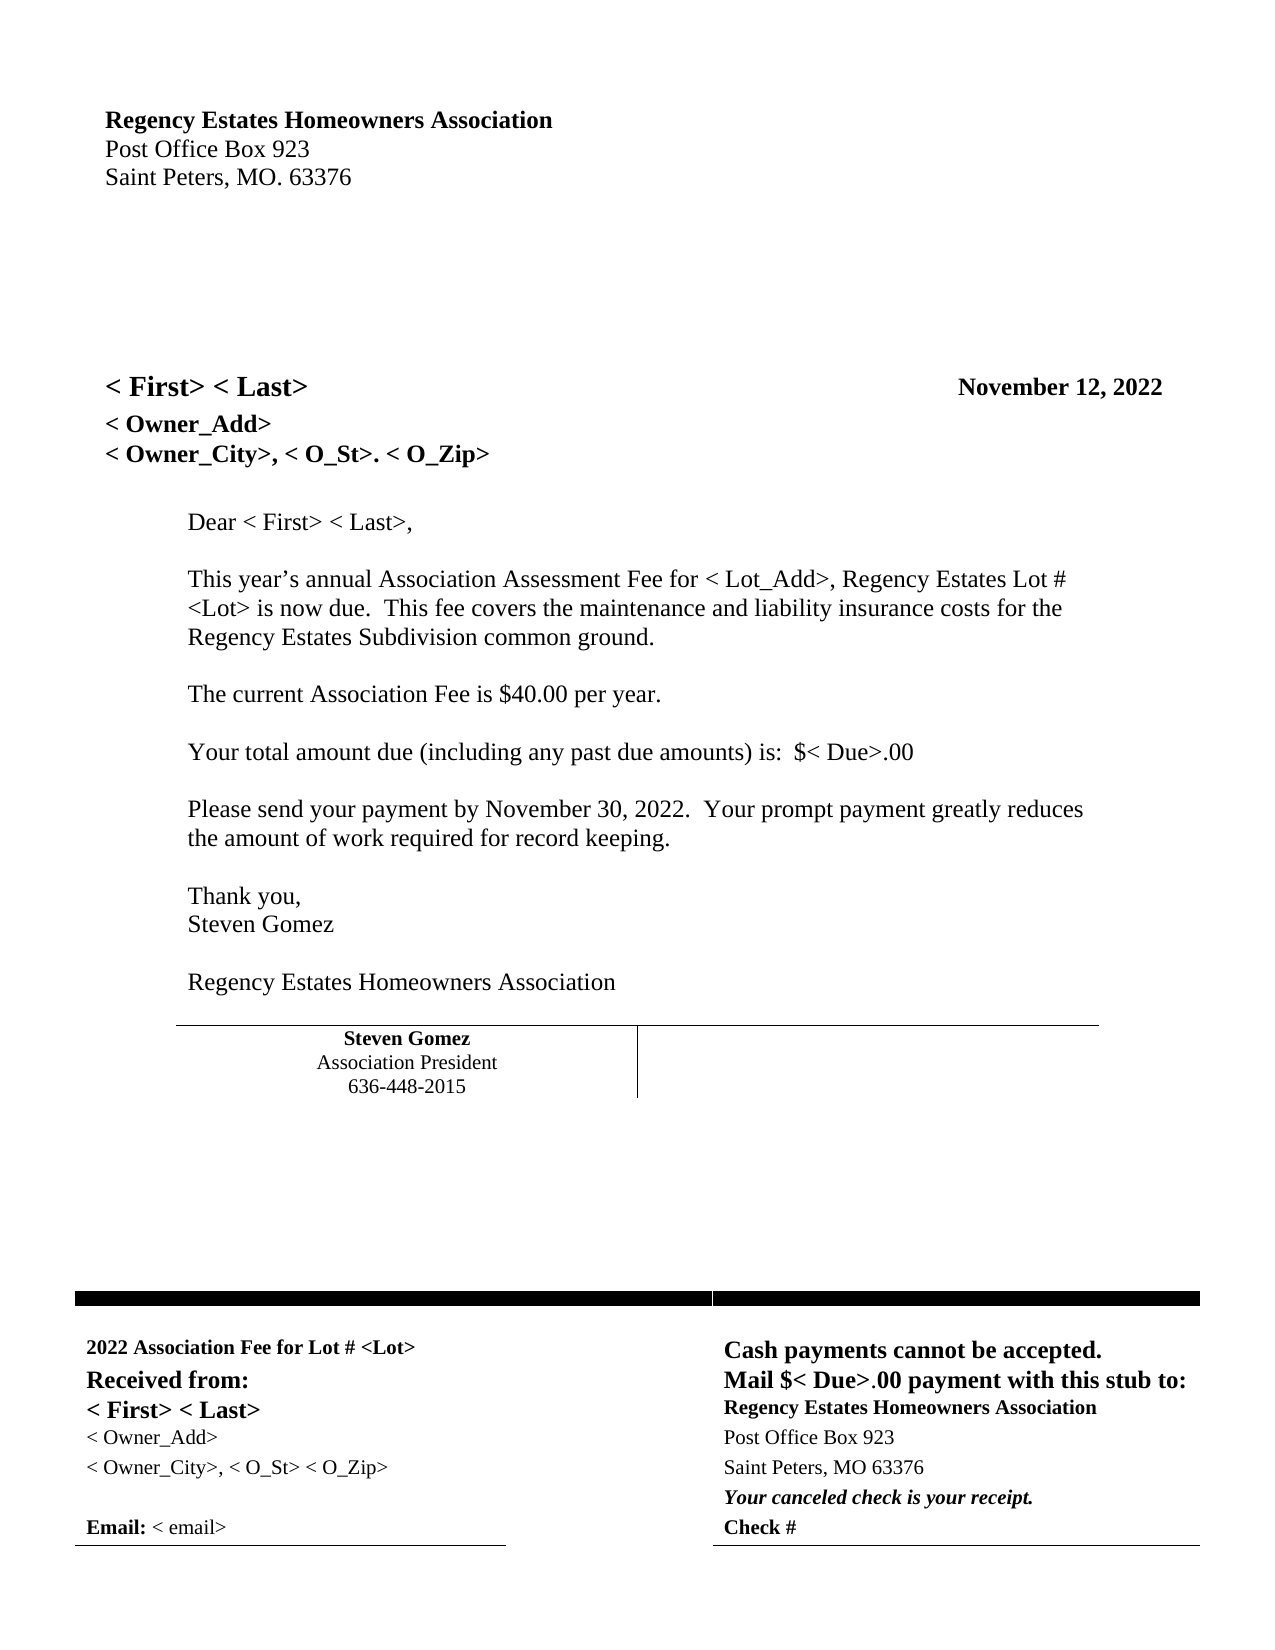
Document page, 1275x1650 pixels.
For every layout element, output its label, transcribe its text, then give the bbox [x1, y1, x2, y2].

table_cell [638, 1074, 1099, 1098]
text Dear < First> < Last>, [187, 507, 1087, 536]
table_cell 636-448-2015 [176, 1074, 637, 1098]
text Regency Estates Homeowners Association [187, 967, 1087, 996]
text This year’s annual Association Assessment Fee for < Lot_Add>, Regency Estates Lot # <Lot> is now due. This fee covers the maintenance and liability insurance costs for the Regency Estates Subdivision common ground. [187, 564, 1087, 651]
table_cell < Owner_Add> [94, 409, 675, 439]
table_cell [638, 1050, 1099, 1074]
table_header November 12, 2022 [675, 364, 1174, 409]
text Please send your payment by November 30, 2022. Your prompt payment greatly reduces the amount of work required for record keeping. [187, 794, 1087, 852]
table_header [638, 1026, 1099, 1050]
text Your total amount due (including any past due amounts) is: $< Due>.00 [187, 737, 1087, 766]
table_cell < Owner_City>, < O_St>. < O_Zip> [94, 439, 675, 469]
text Thank you, [187, 881, 1087, 909]
text The current Association Fee is $40.00 per year. [187, 679, 1087, 708]
table_header < First> < Last> [94, 364, 675, 409]
table_cell [675, 439, 1174, 469]
table_header Steven Gomez [176, 1026, 637, 1050]
table_cell Association President [176, 1050, 637, 1074]
text Steven Gomez [187, 909, 1087, 938]
table_cell [675, 409, 1174, 439]
